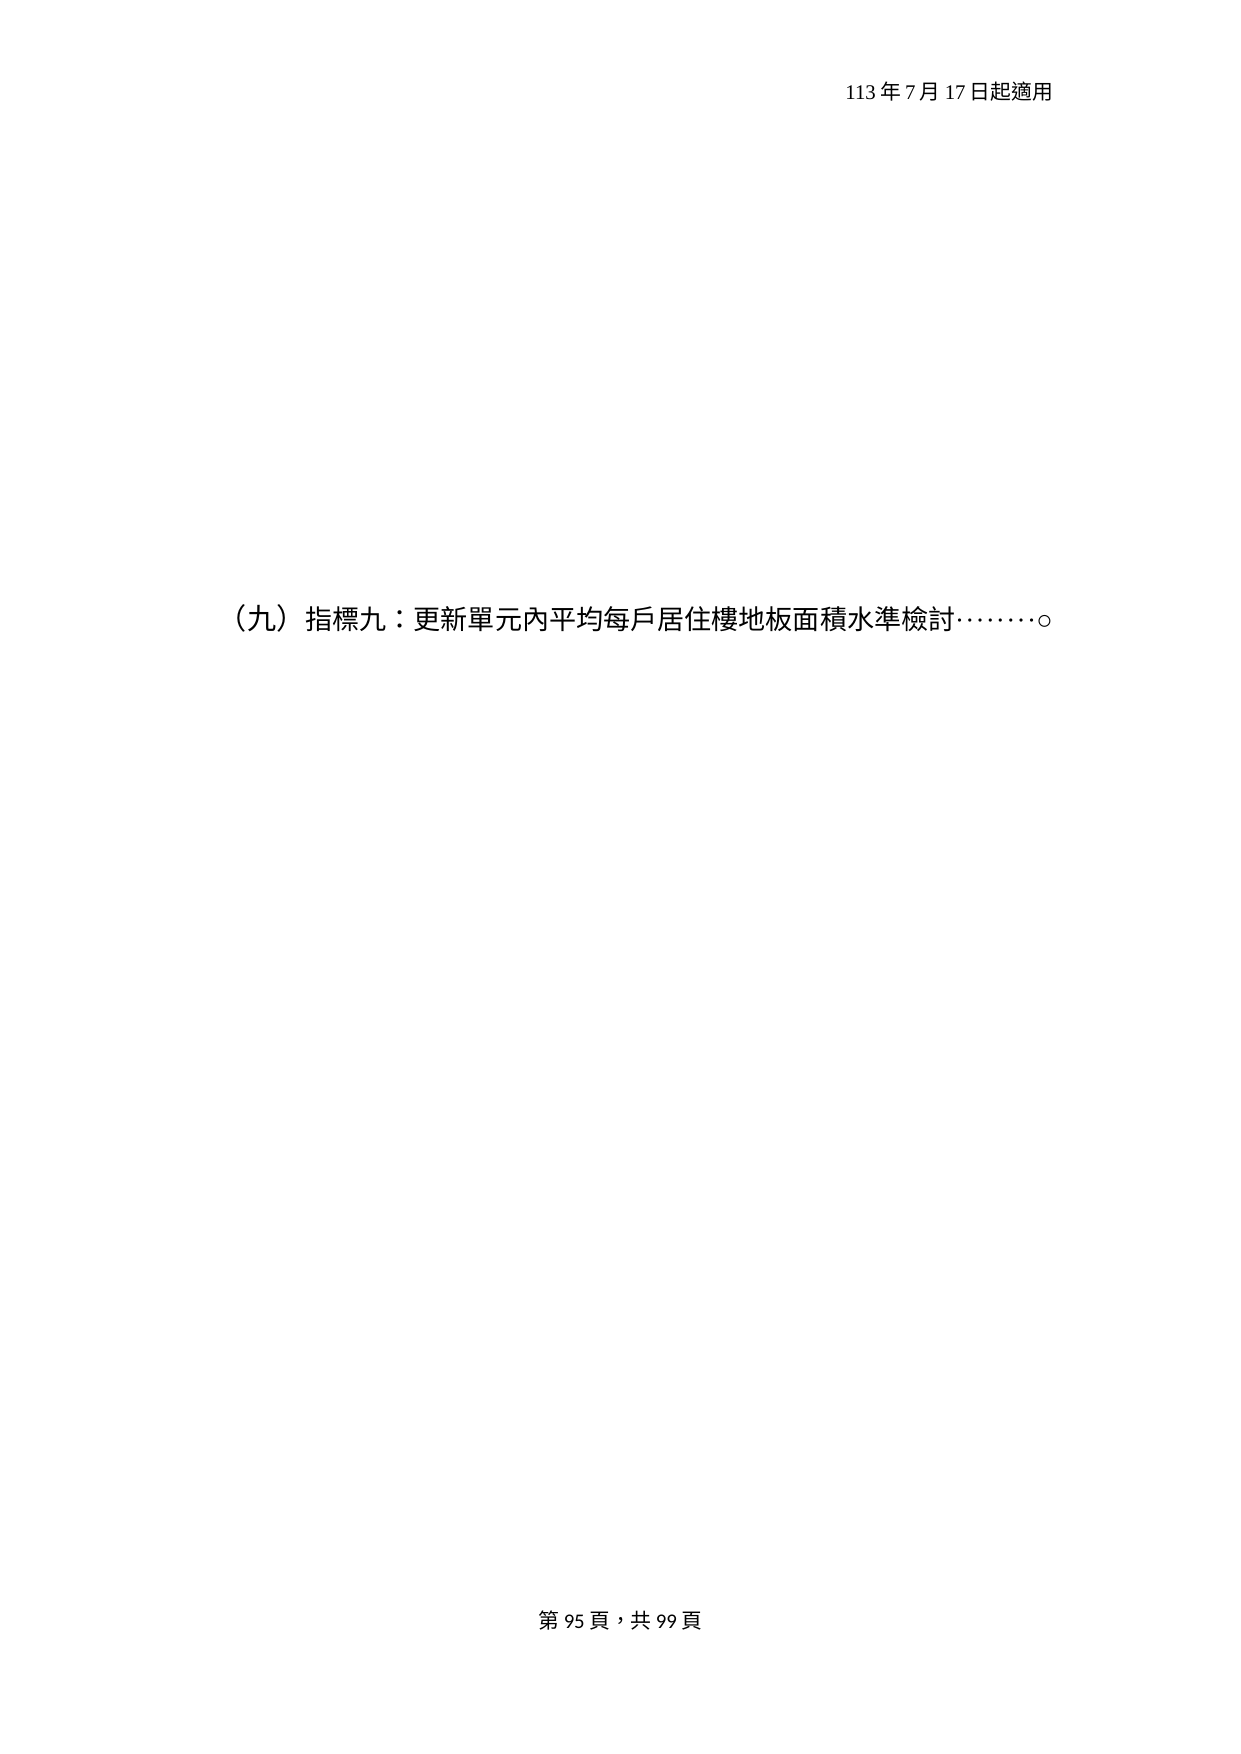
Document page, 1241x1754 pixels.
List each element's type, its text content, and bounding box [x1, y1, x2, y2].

text （九）指標九：更新單元內平均每戶居住樓地板面積水準檢討 ○ [218, 596, 1052, 637]
